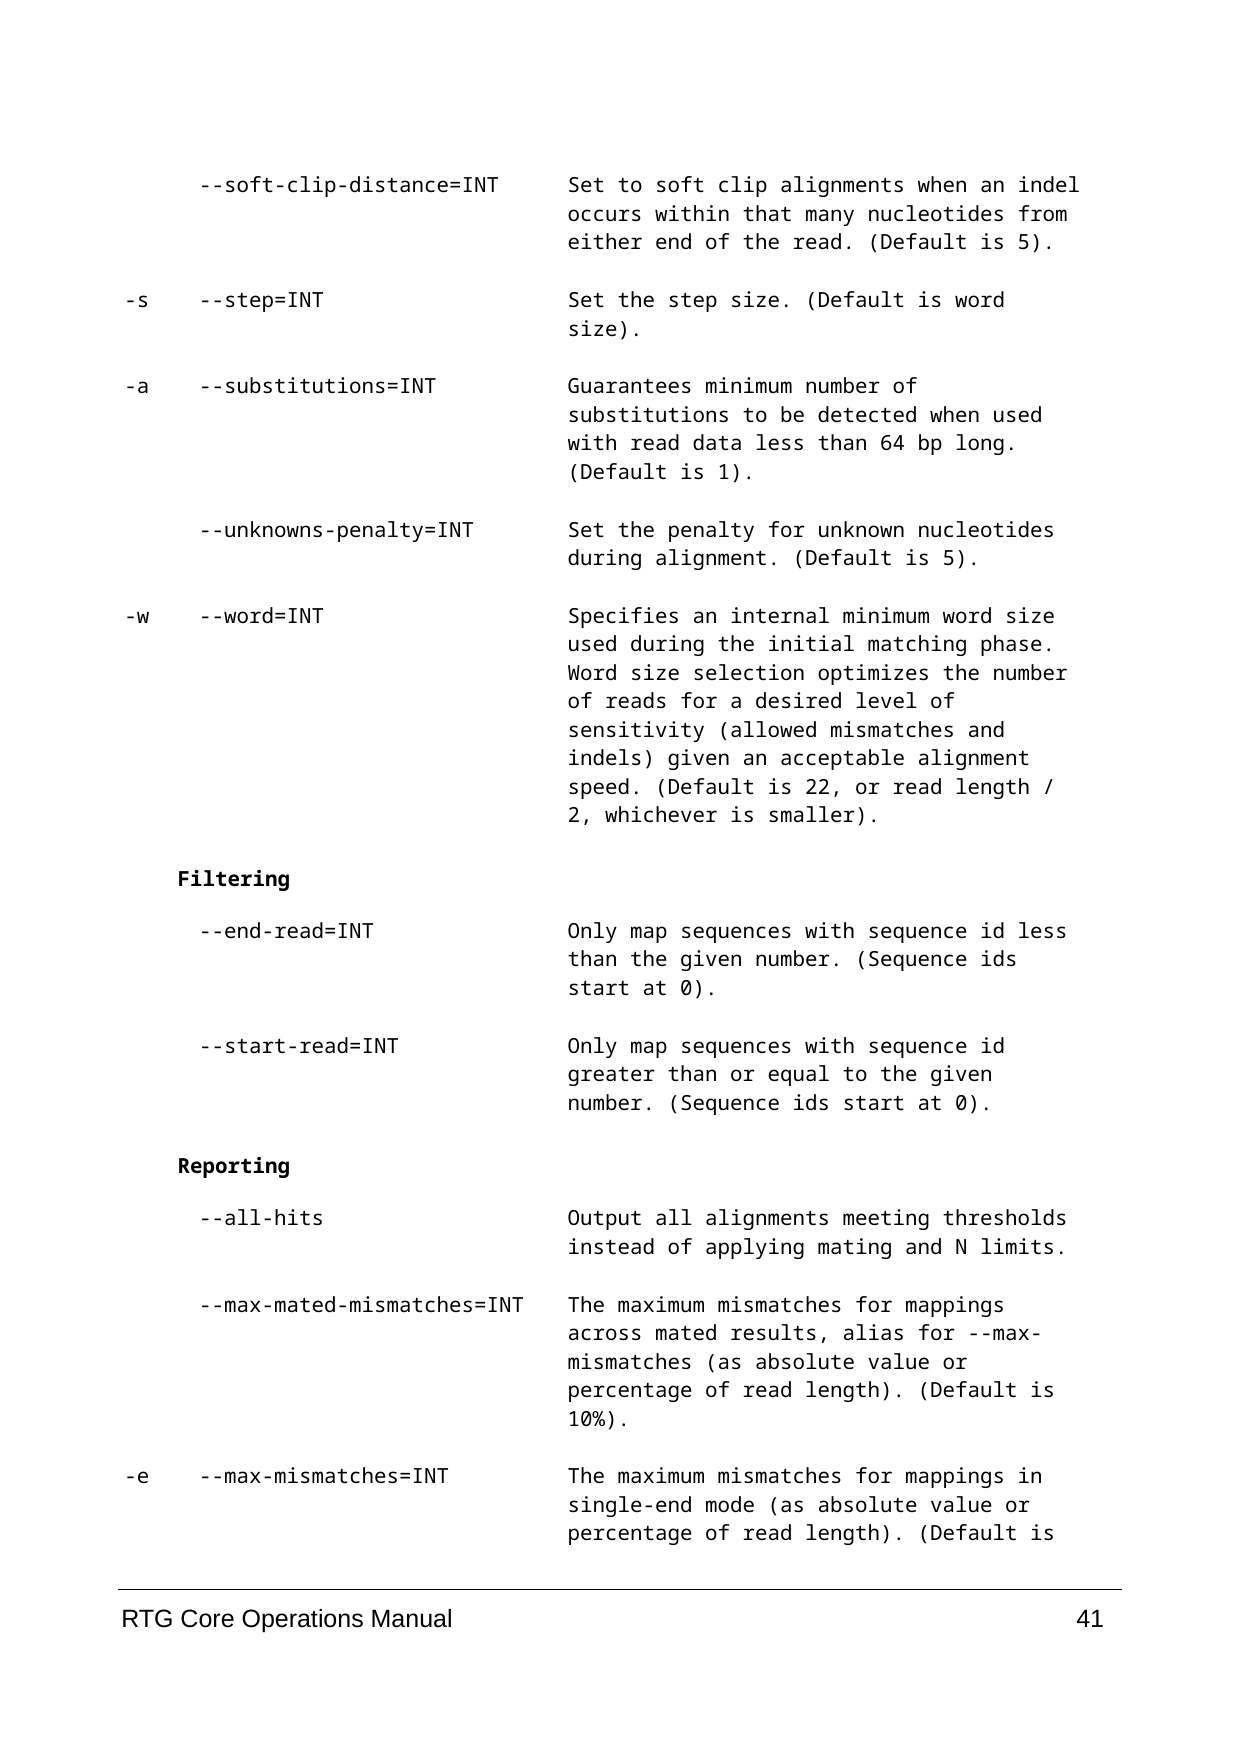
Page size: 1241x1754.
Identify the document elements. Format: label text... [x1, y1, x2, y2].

table_cell Specifies an internal minimum word size used during the initial matching phase. Word size selection optimizes the number of reads for a desired level of sensitivity (allowed mismatches and indels) given an acceptable alignment speed. (Default is 22, or read length / 2, whichever is smaller). [561, 589, 1093, 846]
table_cell -a [118, 360, 193, 503]
table_cell Guarantees minimum number of substitutions to be detected when used with read data less than 64 bp long. (Default is 1). [561, 360, 1093, 503]
text Filtering [177, 864, 1122, 892]
table_cell --start-read=INT [193, 1019, 561, 1134]
table_cell [118, 159, 193, 273]
table_cell --step=INT [193, 274, 561, 360]
table_header --end-read=INT [193, 904, 561, 1019]
table_cell --substitutions=INT [193, 360, 561, 503]
table_header Output all alignments meeting thresholds instead of applying mating and N limits. [561, 1192, 1093, 1278]
table_cell Set the penalty for unknown nucleotides during alignment. (Default is 5). [561, 503, 1093, 589]
table_cell -s [118, 274, 193, 360]
table_cell Set the step size. (Default is word size). [561, 274, 1093, 360]
table_cell --word=INT [193, 589, 561, 846]
table_cell -e [118, 1450, 193, 1547]
table_cell -w [118, 589, 193, 846]
table_cell --soft-clip-distance=INT [193, 159, 561, 273]
table_cell [118, 1278, 193, 1450]
table_header [118, 1192, 193, 1278]
table_cell Only map sequences with sequence id greater than or equal to the given number. (Sequence ids start at 0). [561, 1019, 1093, 1134]
table_header --all-hits [193, 1192, 561, 1278]
table_cell --max-mismatches=INT [193, 1450, 561, 1547]
table_header [118, 904, 193, 1019]
table_cell [118, 1019, 193, 1134]
table_cell The maximum mismatches for mappings across mated results, alias for --max-mismatches (as absolute value or percentage of read length). (Default is 10%). [561, 1278, 1093, 1450]
table_cell --unknowns-penalty=INT [193, 503, 561, 589]
text Reporting [177, 1152, 1122, 1180]
table_cell Set to soft clip alignments when an indel occurs within that many nucleotides from either end of the read. (Default is 5). [561, 159, 1093, 273]
table_cell --max-mated-mismatches=INT [193, 1278, 561, 1450]
table_header Only map sequences with sequence id less than the given number. (Sequence ids start at 0). [561, 904, 1093, 1019]
table_cell [118, 503, 193, 589]
table_cell The maximum mismatches for mappings in single-end mode (as absolute value or percentage of read length). (Default is [561, 1450, 1093, 1547]
